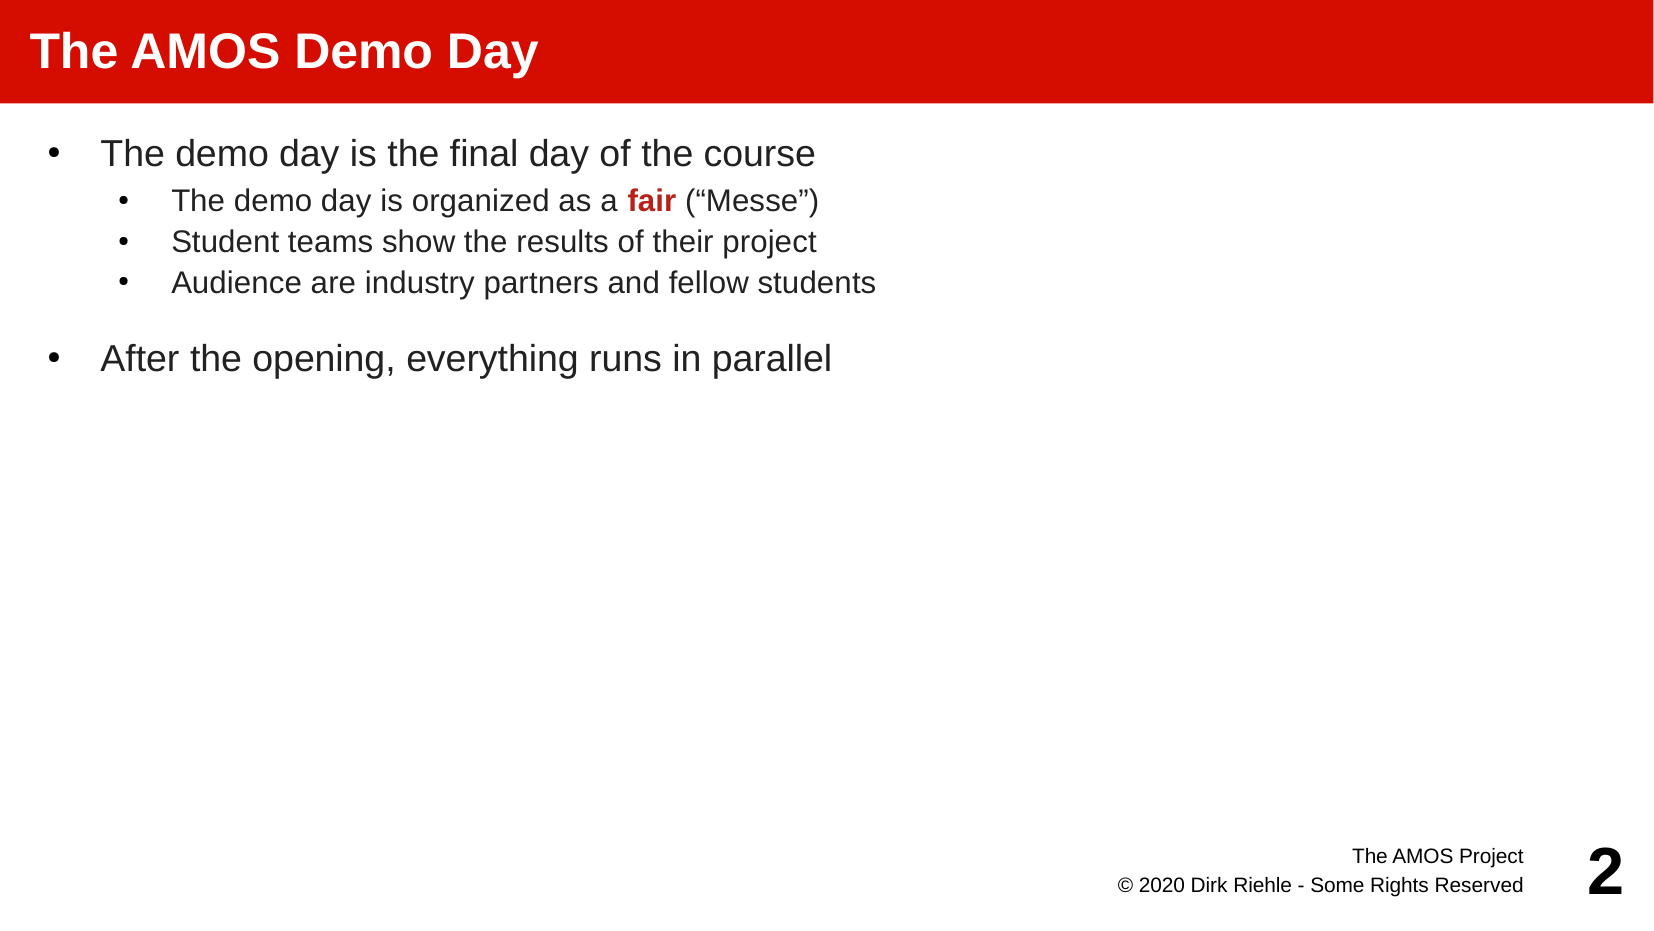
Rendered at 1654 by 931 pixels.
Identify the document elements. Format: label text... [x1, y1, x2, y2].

list The demo day is the final day of the course The demo day is organized as a fair (“Messe”) Student teams show the results of their project Audience are industry partners and fellow students After the opening, everything runs in parallel [29, 132, 1625, 813]
title The AMOS Demo Day [0, 0, 1654, 104]
